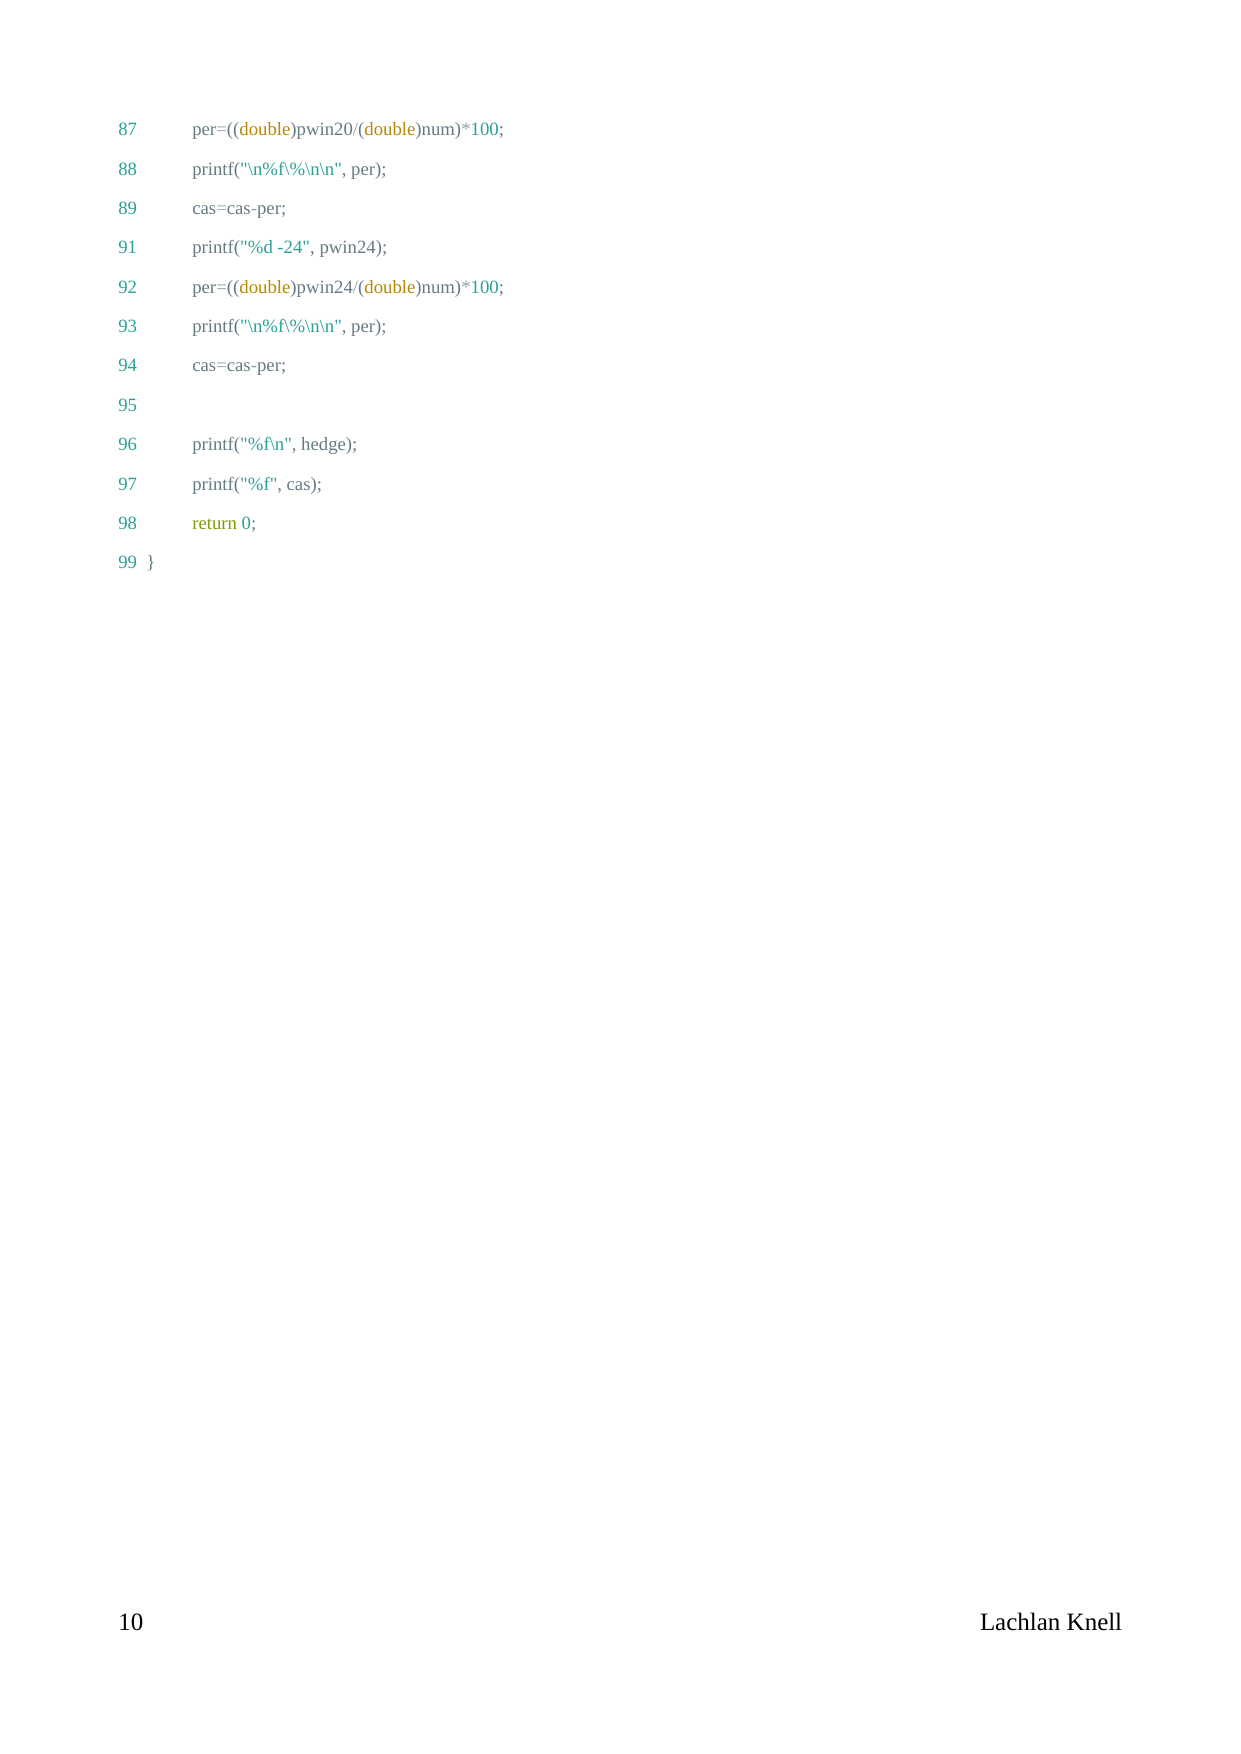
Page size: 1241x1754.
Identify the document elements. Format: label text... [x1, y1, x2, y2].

text 88 printf("\n%f\%\n\n", per); [118, 157, 1122, 179]
text 97 printf("%f", cas); [118, 472, 1122, 494]
text 98 return 0; [118, 512, 1122, 533]
text 96 printf("%f\n", hedge); [118, 433, 1122, 455]
text 89 cas=cas-per; [118, 197, 1122, 218]
text 95 [118, 394, 1122, 415]
text 92 per=((double)pwin24/(double)num)*100; [118, 276, 1122, 297]
text 91 printf("%d -24", pwin24); [118, 236, 1122, 258]
text 99 } [118, 551, 1122, 573]
text 93 printf("\n%f\%\n\n", per); [118, 315, 1122, 337]
text 94 cas=cas-per; [118, 354, 1122, 376]
text 87 per=((double)pwin20/(double)num)*100; [118, 118, 1122, 140]
